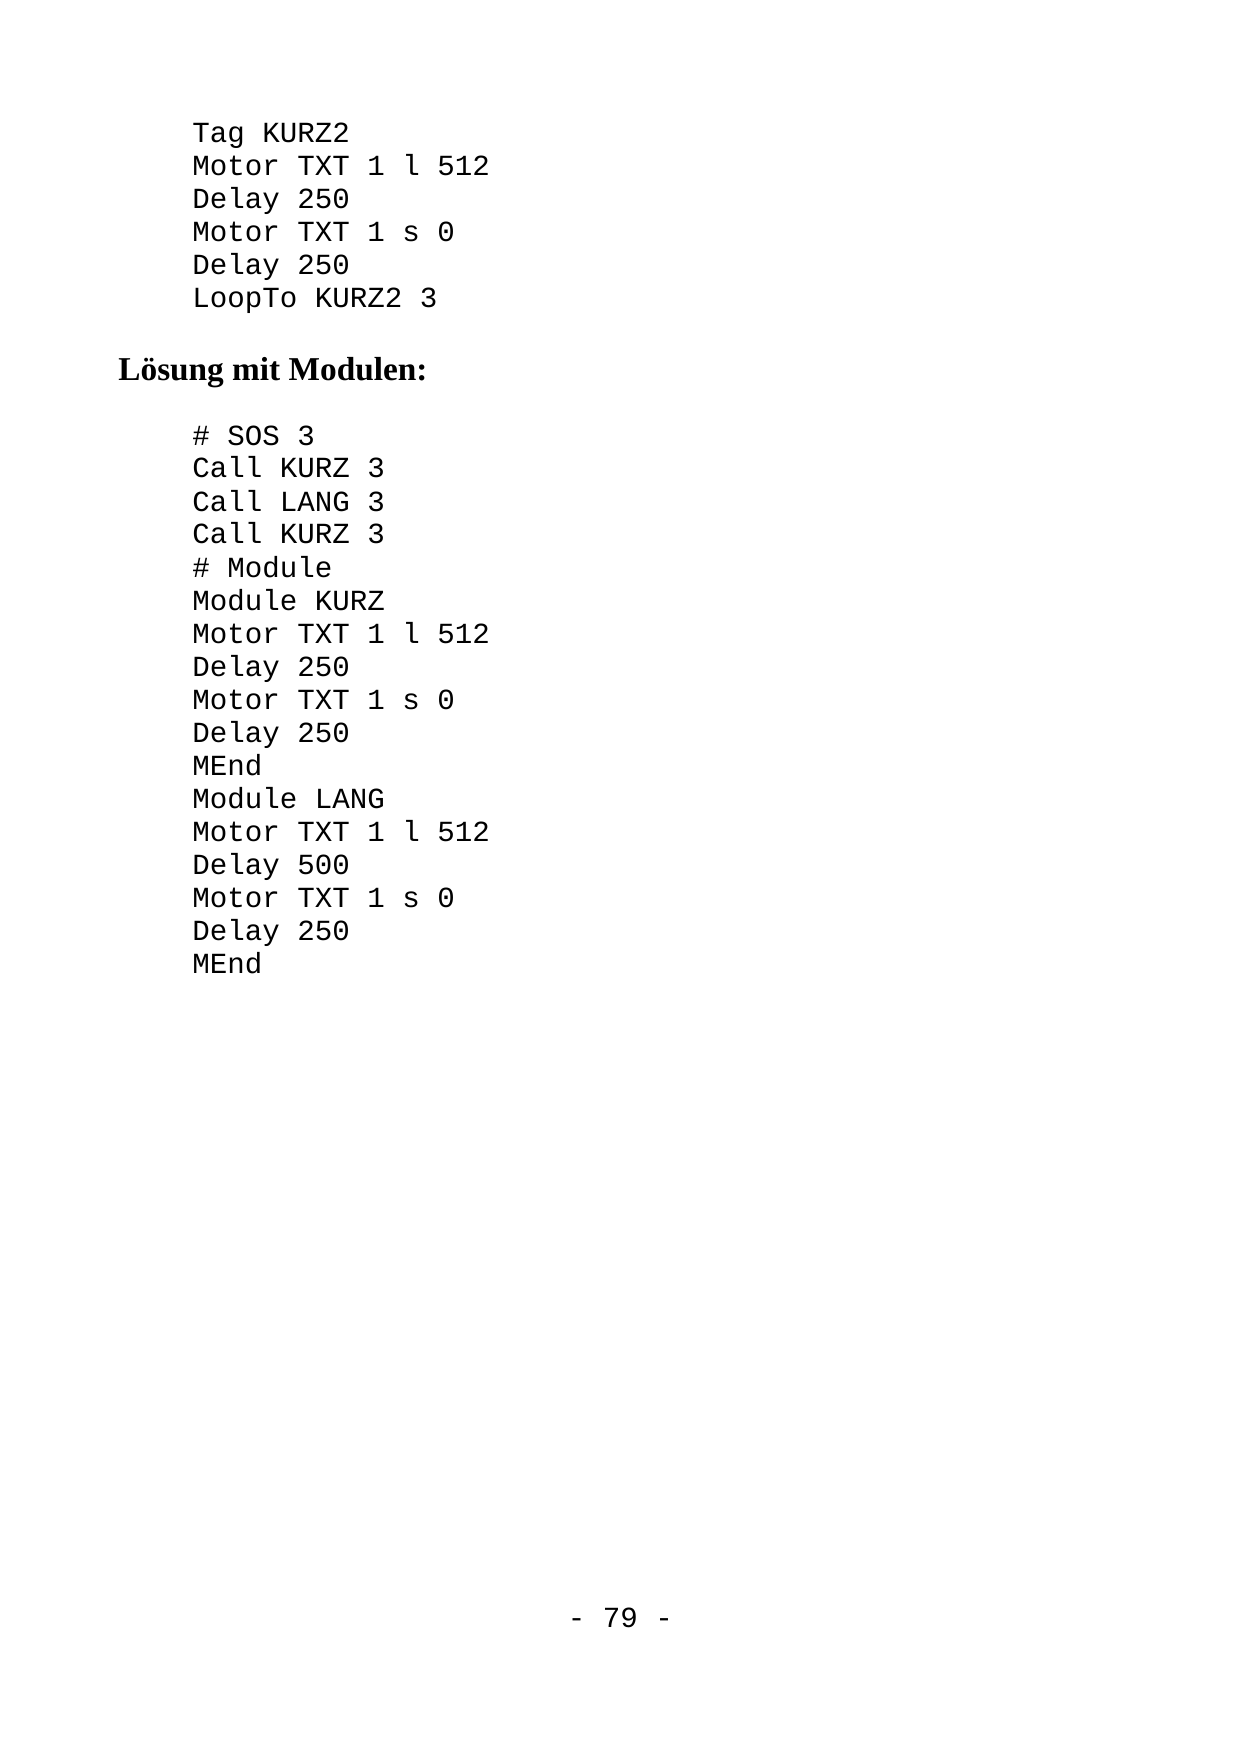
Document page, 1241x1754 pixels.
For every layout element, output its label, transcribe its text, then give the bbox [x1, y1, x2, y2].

text Module LANG [118, 784, 1122, 817]
text Tag KURZ2 [118, 118, 1122, 151]
text Motor TXT 1 l 512 [118, 151, 1122, 184]
text LoopTo KURZ2 3 [118, 283, 1122, 316]
text Call KURZ 3 [118, 520, 1122, 553]
text Module KURZ [118, 586, 1122, 619]
text Delay 500 [118, 850, 1122, 883]
text Call LANG 3 [118, 487, 1122, 520]
text Motor TXT 1 l 512 [118, 619, 1122, 652]
text Motor TXT 1 s 0 [118, 883, 1122, 916]
text MEnd [118, 949, 1122, 982]
text Call KURZ 3 [118, 454, 1122, 487]
text Motor TXT 1 l 512 [118, 817, 1122, 850]
text # SOS 3 [118, 421, 1122, 454]
text Delay 250 [118, 184, 1122, 217]
text Lösung mit Modulen: [118, 349, 1122, 388]
text Delay 250 [118, 652, 1122, 685]
text Motor TXT 1 s 0 [118, 217, 1122, 250]
text Motor TXT 1 s 0 [118, 685, 1122, 718]
text Delay 250 [118, 718, 1122, 751]
text Delay 250 [118, 250, 1122, 283]
text # Module [118, 553, 1122, 586]
text Delay 250 [118, 916, 1122, 949]
text MEnd [118, 751, 1122, 784]
